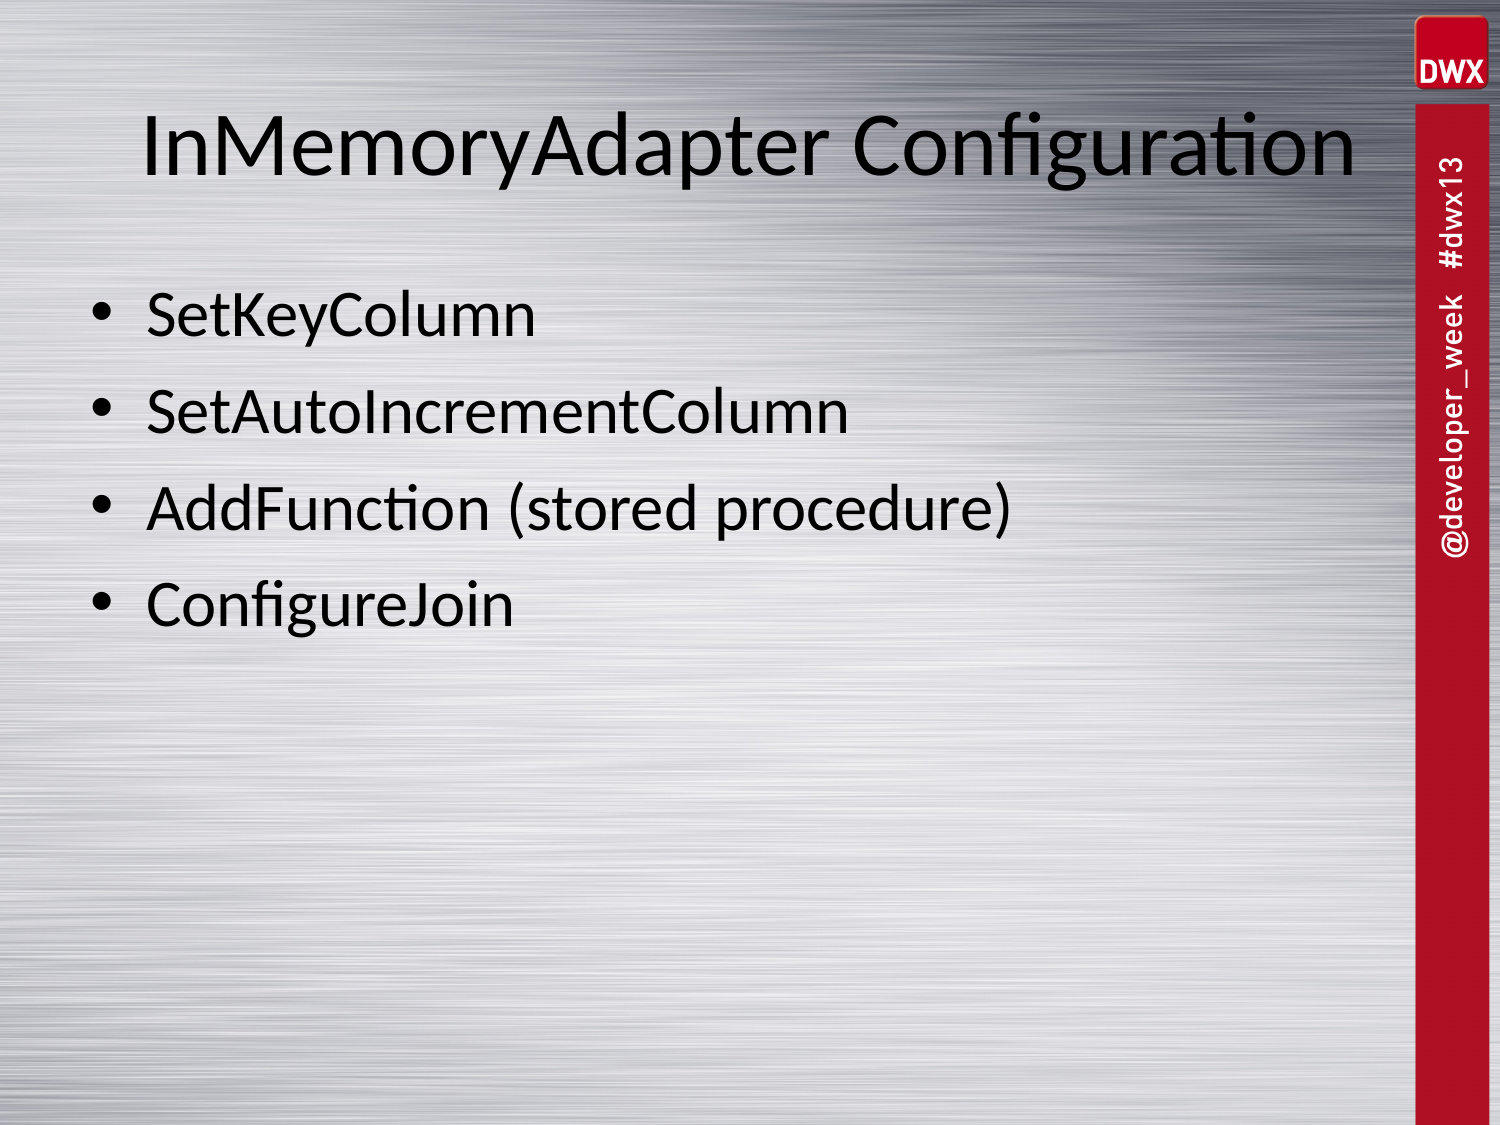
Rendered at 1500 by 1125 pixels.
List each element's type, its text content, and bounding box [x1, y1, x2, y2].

picture [0, 0, 1500, 1125]
list SetKeyColumn SetAutoIncrementColumn AddFunction (stored procedure) ConfigureJoin [75, 262, 1426, 1006]
title InMemoryAdapter Configuration [75, 45, 1426, 233]
